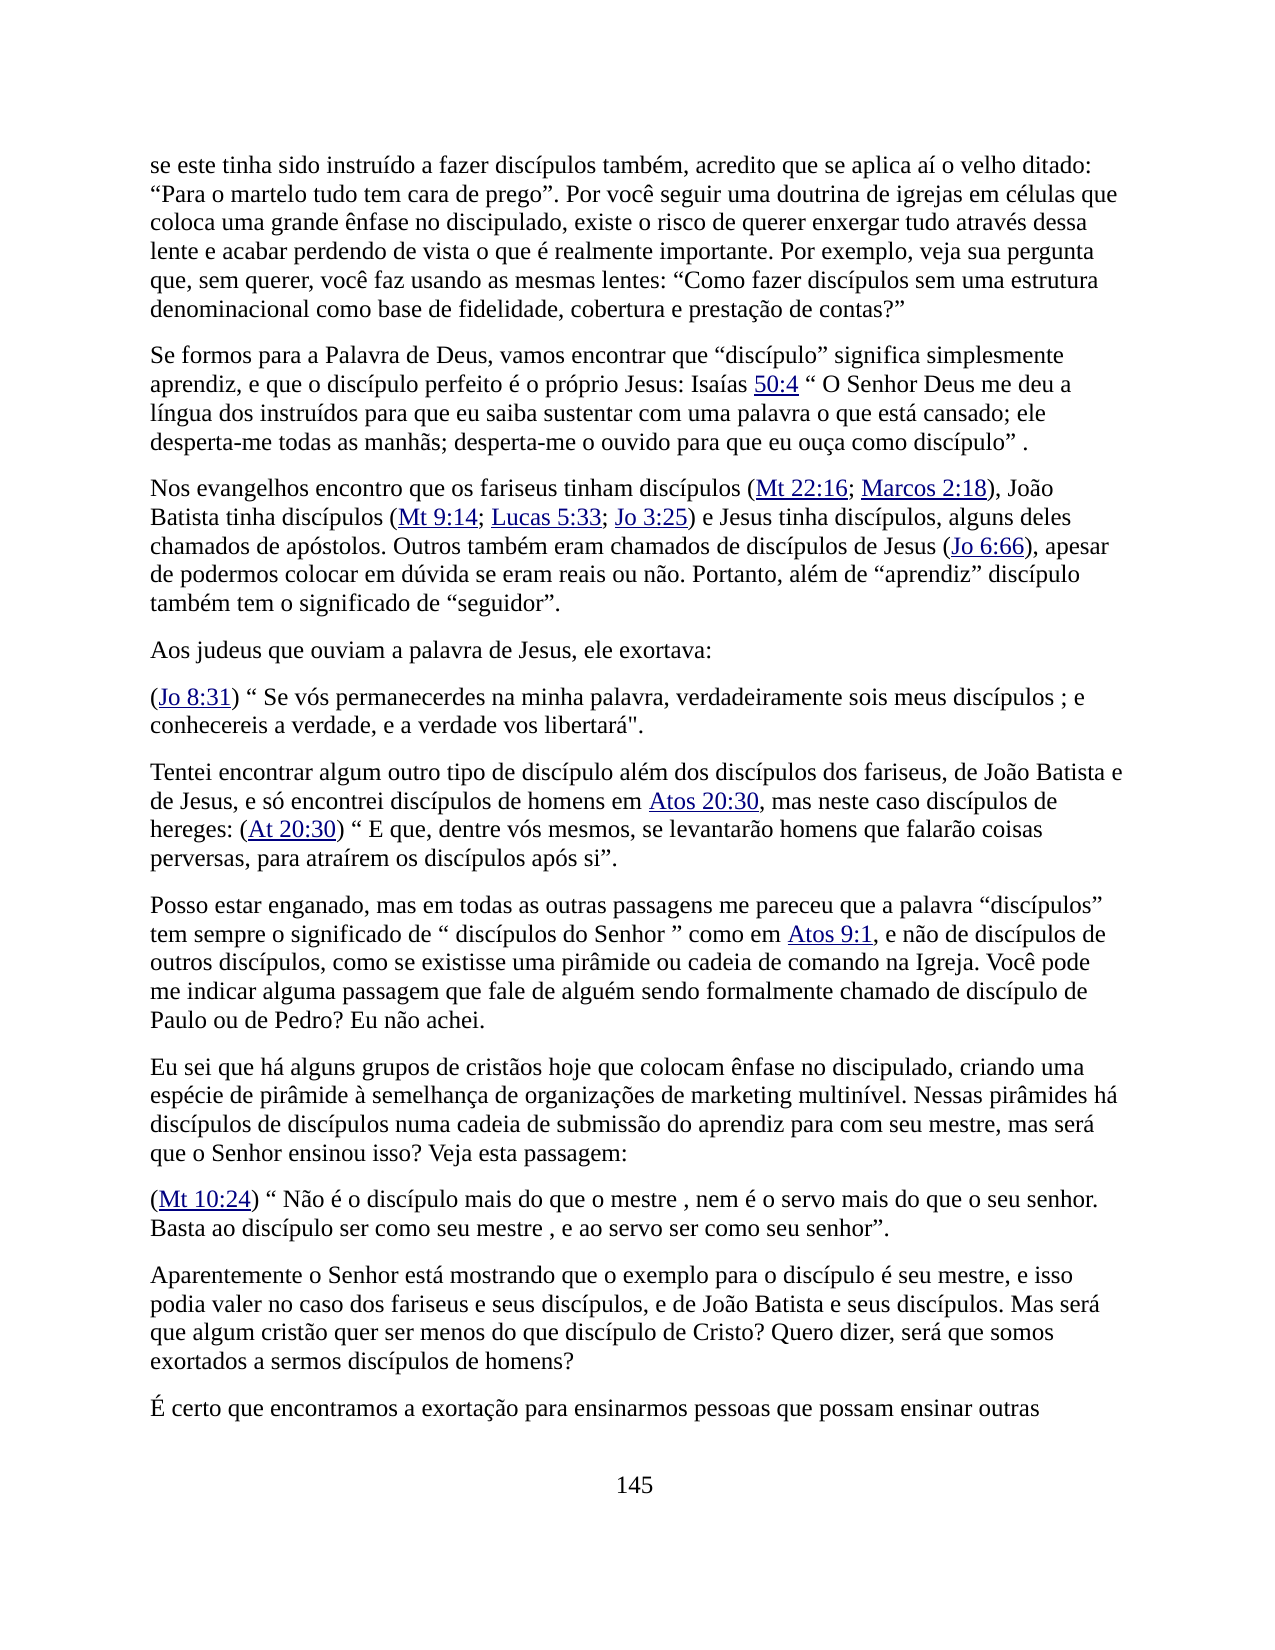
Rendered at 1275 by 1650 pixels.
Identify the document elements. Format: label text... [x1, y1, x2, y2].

text Aos judeus que ouviam a palavra de Jesus, ele exortava: [150, 635, 1125, 664]
text Tentei encontrar algum outro tipo de discípulo além dos discípulos dos fariseus, de João Batista e de Jesus, e só encontrei discípulos de homens em Atos 20:30, mas neste caso discípulos de hereges: (At 20:30) “ E que, dentre vós mesmos, se levantarão homens que falarão coisas perversas, para atraírem os discípulos após si”. [150, 757, 1125, 872]
text Aparentemente o Senhor está mostrando que o exemplo para o discípulo é seu mestre, e isso podia valer no caso dos fariseus e seus discípulos, e de João Batista e seus discípulos. Mas será que algum cristão quer ser menos do que discípulo de Cristo? Quero dizer, será que somos exortados a sermos discípulos de homens? [150, 1260, 1125, 1375]
text (Jo 8:31) “ Se vós permanecerdes na minha palavra, verdadeiramente sois meus discípulos ; e conhecereis a verdade, e a verdade vos libertará". [150, 682, 1125, 739]
text Eu sei que há alguns grupos de cristãos hoje que colocam ênfase no discipulado, criando uma espécie de pirâmide à semelhança de organizações de marketing multinível. Nessas pirâmides há discípulos de discípulos numa cadeia de submissão do aprendiz para com seu mestre, mas será que o Senhor ensinou isso? Veja esta passagem: [150, 1052, 1125, 1167]
text Posso estar enganado, mas em todas as outras passagens me pareceu que a palavra “discípulos” tem sempre o significado de “ discípulos do Senhor ” como em Atos 9:1, e não de discípulos de outros discípulos, como se existisse uma pirâmide ou cadeia de comando na Igreja. Você pode me indicar alguma passagem que fale de alguém sendo formalmente chamado de discípulo de Paulo ou de Pedro? Eu não achei. [150, 890, 1125, 1034]
text Nos evangelhos encontro que os fariseus tinham discípulos (Mt 22:16; Marcos 2:18), João Batista tinha discípulos (Mt 9:14; Lucas 5:33; Jo 3:25) e Jesus tinha discípulos, alguns deles chamados de apóstolos. Outros também eram chamados de discípulos de Jesus (Jo 6:66), apesar de podermos colocar em dúvida se eram reais ou não. Portanto, além de “aprendiz” discípulo também tem o significado de “seguidor”. [150, 473, 1125, 617]
text É certo que encontramos a exortação para ensinarmos pessoas que possam ensinar outras [150, 1393, 1125, 1422]
text (Mt 10:24) “ Não é o discípulo mais do que o mestre , nem é o servo mais do que o seu senhor. Basta ao discípulo ser como seu mestre , e ao servo ser como seu senhor”. [150, 1184, 1125, 1242]
text se este tinha sido instruído a fazer discípulos também, acredito que se aplica aí o velho ditado: “Para o martelo tudo tem cara de prego”. Por você seguir uma doutrina de igrejas em células que coloca uma grande ênfase no discipulado, existe o risco de querer enxergar tudo através dessa lente e acabar perdendo de vista o que é realmente importante. Por exemplo, veja sua pergunta que, sem querer, você faz usando as mesmas lentes: “Como fazer discípulos sem uma estrutura denominacional como base de fidelidade, cobertura e prestação de contas?” [150, 150, 1125, 322]
text Se formos para a Palavra de Deus, vamos encontrar que “discípulo” significa simplesmente aprendiz, e que o discípulo perfeito é o próprio Jesus: Isaías 50:4 “ O Senhor Deus me deu a língua dos instruídos para que eu saiba sustentar com uma palavra o que está cansado; ele desperta-me todas as manhãs; desperta-me o ouvido para que eu ouça como discípulo” . [150, 340, 1125, 455]
